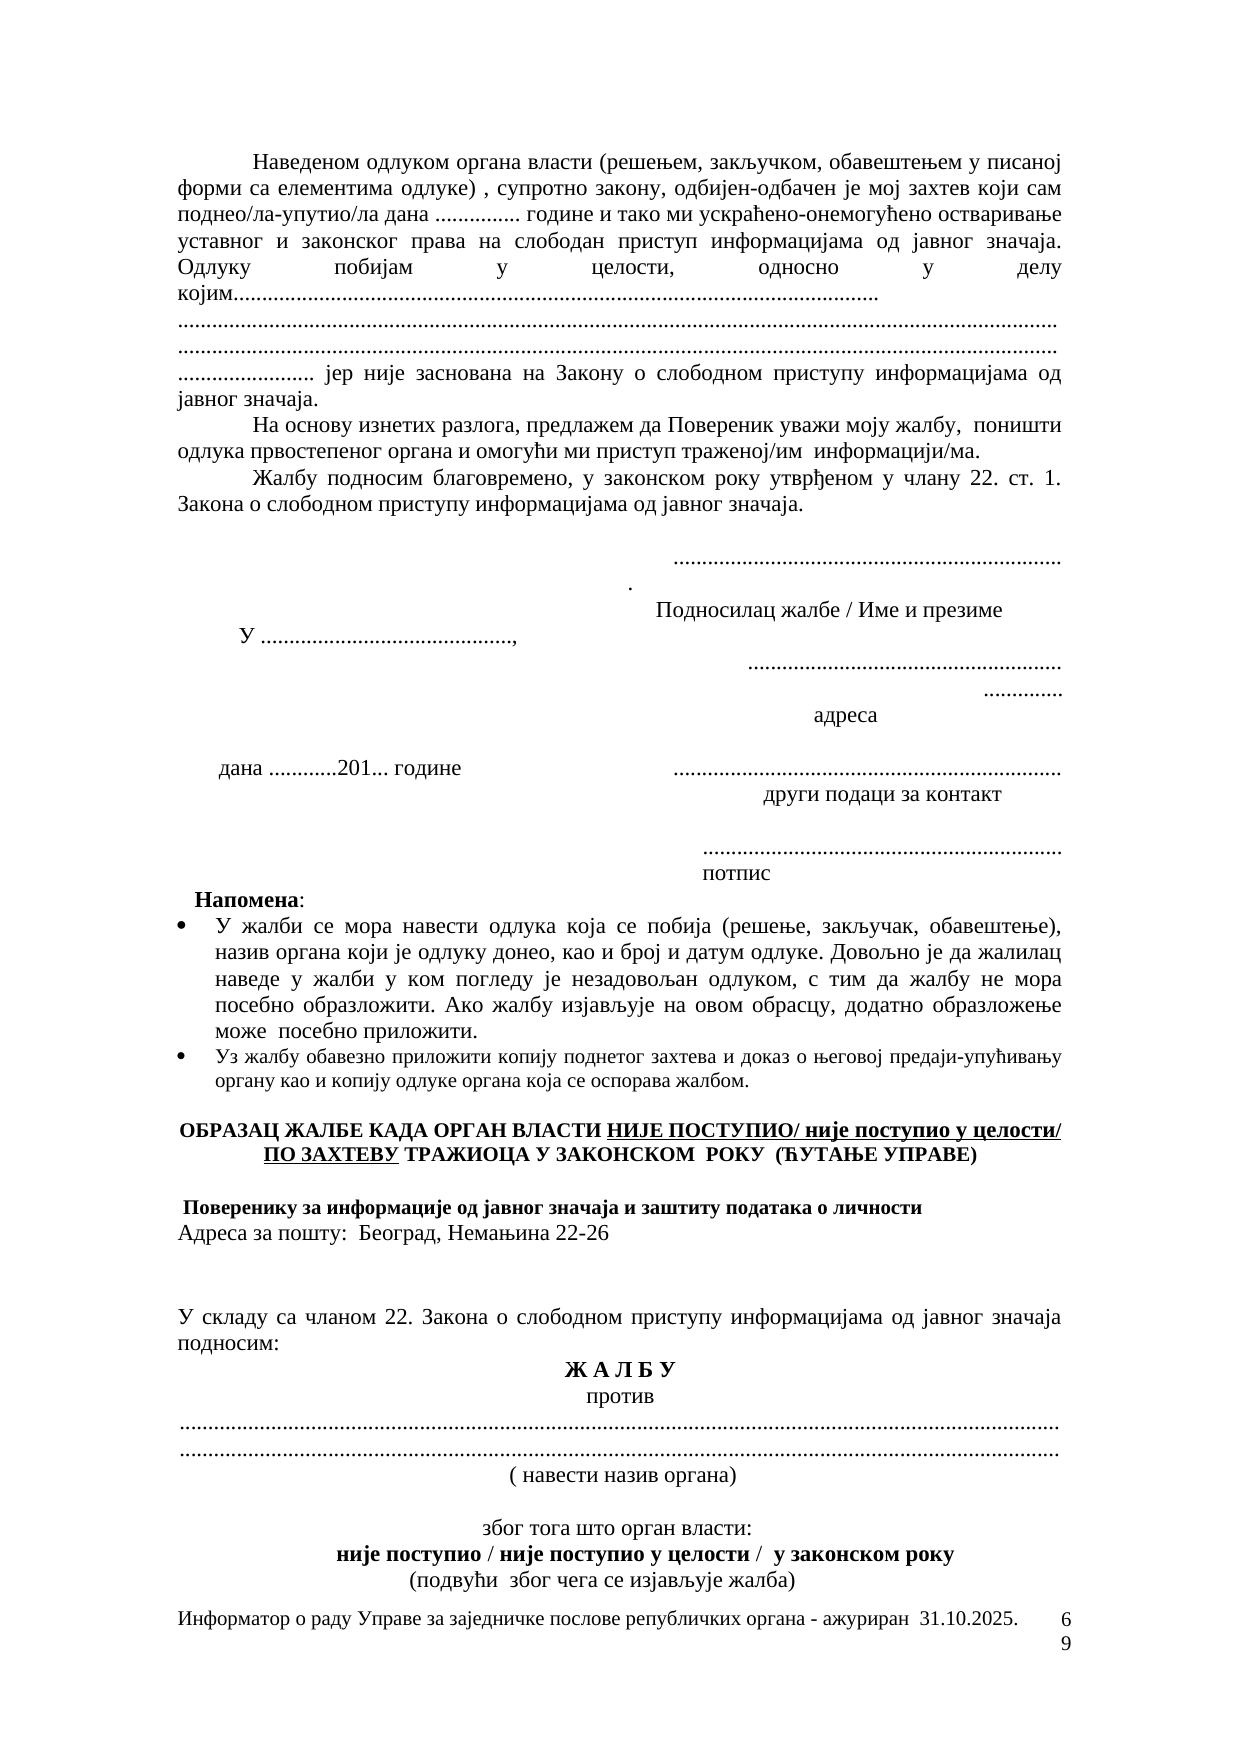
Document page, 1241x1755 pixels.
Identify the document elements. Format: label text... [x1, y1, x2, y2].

text .......................................................................................................................................................... [177, 1435, 1063, 1461]
text Напомена: [177, 886, 1063, 912]
list Уз жалбу обавезно приложити копију поднетог захтева и доказ о његовој предаји-упућивању органу као и копију одлуке органа која се оспорава жалбом. [177, 1044, 1063, 1092]
text ............................................................................................................................................................................................................................................................................................................................................ јер није заснована на Закону о слободном приступу информацијама од јавног значаја. [177, 306, 1063, 411]
text није поступио / није поступио у целости / у законском року [227, 1540, 1063, 1567]
text ОБРАЗАЦ ЖАЛБЕ КАДА ОРГАН ВЛАСТИ НИЈЕ ПОСТУПИО/ није поступио у целости/ ПО ЗАХТЕВУ ТРАЖИОЦА У ЗАКОНСКОМ РОКУ (ЋУТАЊЕ УПРАВЕ) [177, 1116, 1063, 1166]
text Ж А Л Б У [177, 1356, 1063, 1382]
text (подвући због чега се изјављује жалба) [215, 1567, 1063, 1593]
text Жалбу подносим благовремено, у законском року утврђеном у члану 22. ст. 1. Закона о слободном приступу информацијама од јавног значаја. [177, 464, 1063, 517]
text У ............................................, ..................................................................... [177, 622, 1063, 701]
text ..................................................................... [627, 543, 1063, 596]
text Повереникy за информације од јавног значаја и заштиту података о личности [177, 1193, 1063, 1219]
text Наведеном одлуком органа власти (решењем, закључком, обавештењем у писаној форми са елементима одлуке) , супротно закону, одбијен-одбачен је мој захтев који сам поднео/ла-упутио/ла дана ............... године и тако ми ускраћено-онемогућено остваривање уставног и законског права на слободан приступ информацијама од јавног значаја. Oдлуку побијам у целости, односно у делу којим................................................................................................................. [177, 148, 1063, 306]
text против [177, 1382, 1063, 1408]
text Подносилац жалбе / Име и презиме [627, 596, 1063, 622]
text адреса [177, 701, 1063, 727]
text дана ............201... године .................................................................... [177, 754, 1063, 780]
text У складу са чланом 22. Закона о слободном приступу информацијама од јавног значаја подносим: [177, 1303, 1063, 1356]
text ( навести назив органа) [177, 1461, 1063, 1487]
text ............................................................... потпис [702, 833, 1063, 886]
text .......................................................................................................................................................... [177, 1408, 1063, 1435]
text други подаци за контакт [702, 780, 1063, 807]
text Адреса за пошту: Београд, Немањина 22-26 [177, 1219, 1063, 1245]
text због тога што орган власти: [177, 1514, 1063, 1540]
list У жалби се мора навести одлука која се побија (решење, закључак, обавештење), назив органа који је одлуку донео, као и број и датум одлуке. Довољно је да жалилац наведе у жалби у ком погледу је незадовољан одлуком, с тим да жалбу не мора посебно образложити. Ако жалбу изјављује на овом обрасцу, додатно образложење може посебно приложити. [177, 912, 1063, 1044]
text На основу изнетих разлога, предлажем да Повереник уважи моју жалбу, поништи одлука првостепеног органа и омогући ми приступ траженој/им информацији/ма. [177, 411, 1063, 464]
